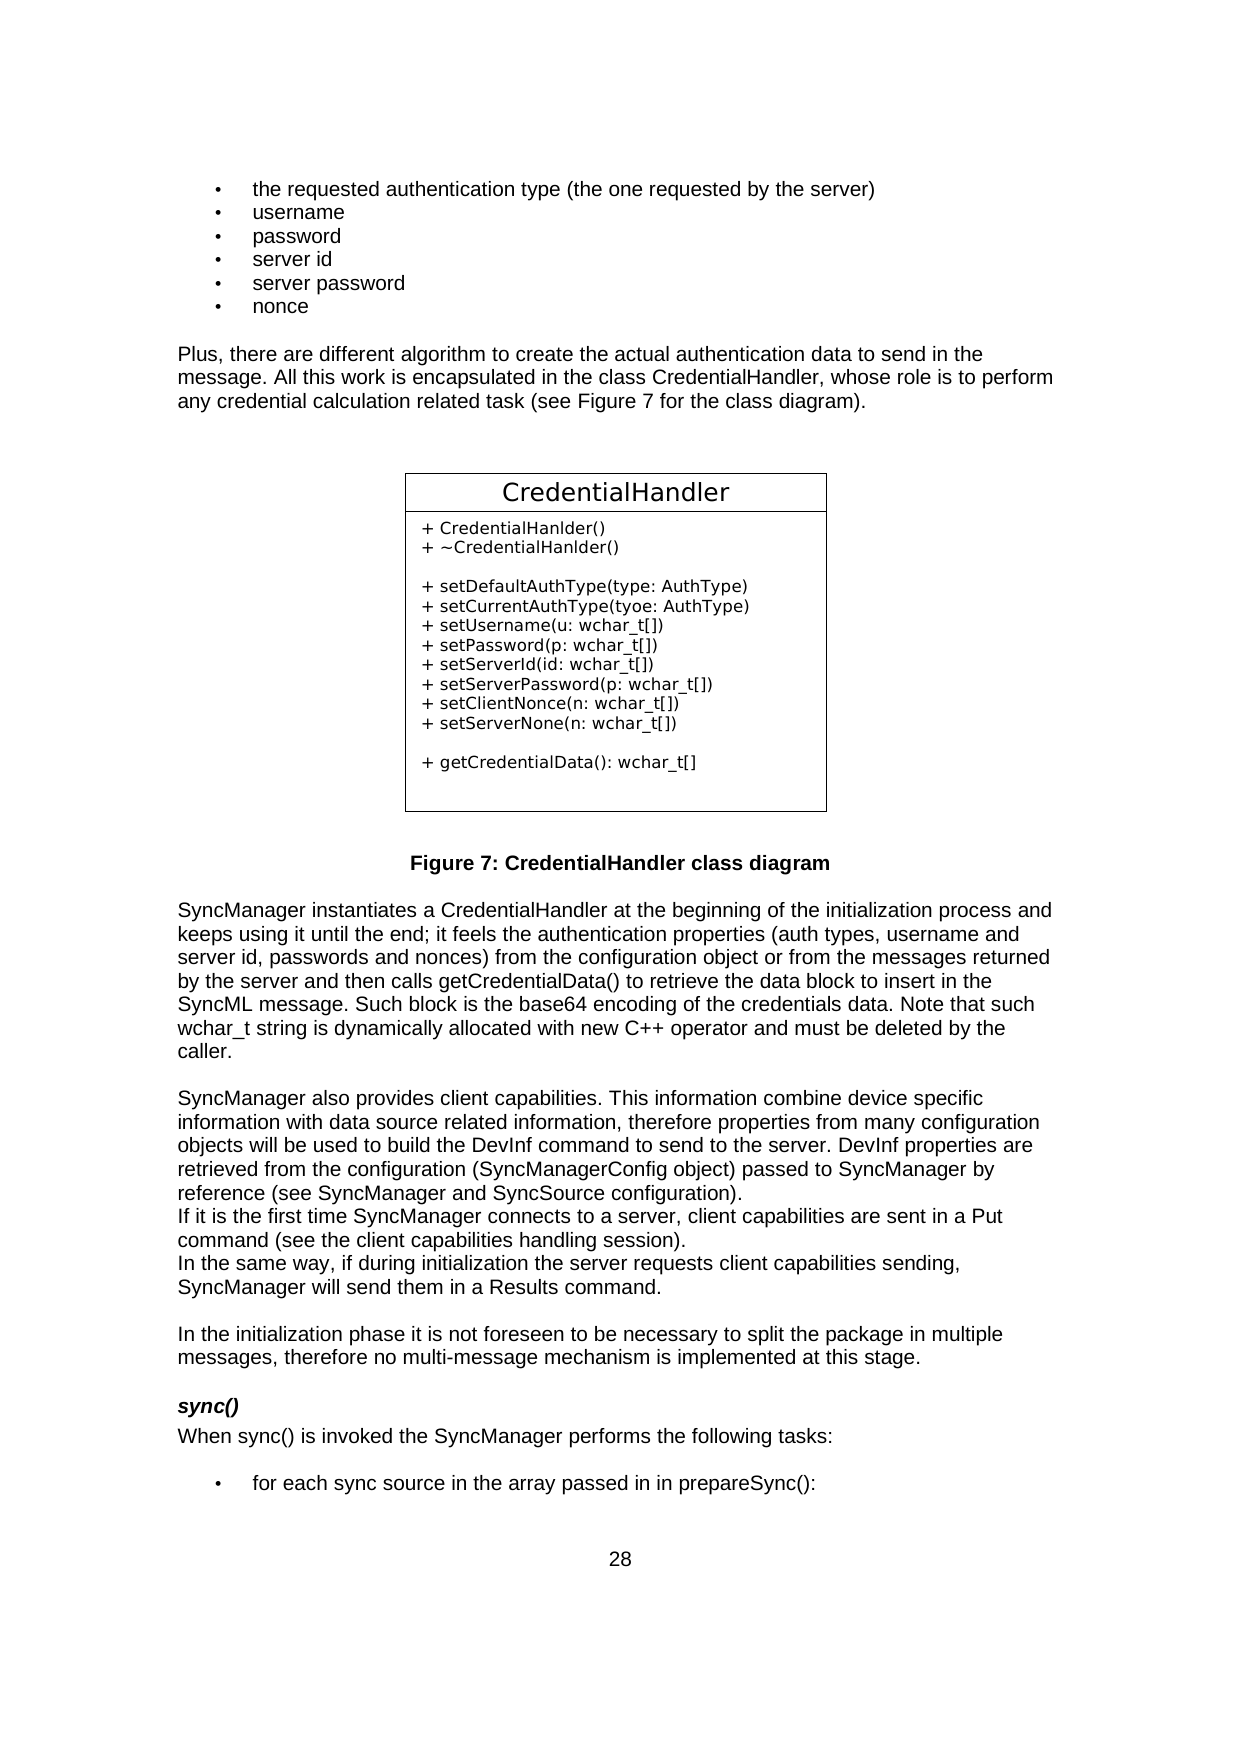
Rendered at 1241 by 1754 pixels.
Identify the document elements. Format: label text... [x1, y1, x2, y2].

text If it is the first time SyncManager connects to a server, client capabilities are sent in a Put command (see the client capabilities handling session). [177, 1204, 1063, 1252]
list nonce [215, 295, 1063, 318]
list server password [215, 271, 1063, 295]
text Plus, there are different algorithm to create the actual authentication data to send in the message. All this work is encapsulated in the class CredentialHandler, whose role is to perform any credential calculation related task (see Figure 7 for the class diagram). [177, 342, 1063, 413]
text In the same way, if during initialization the server requests client capabilities sending, SyncManager will send them in a Results command. [177, 1252, 1063, 1299]
list username [215, 201, 1063, 224]
text SyncManager also provides client capabilities. This information combine device specific information with data source related information, therefore properties from many configuration objects will be used to build the DevInf command to send to the server. DevInf properties are retrieved from the configuration (SyncManagerConfig object) passed to SyncManager by reference (see SyncManager and SyncSource configuration). [177, 1087, 1063, 1204]
text In the initialization phase it is not foreseen to be necessary to split the package in multiple messages, therefore no multi-message mechanism is implemented at this stage. [177, 1322, 1063, 1369]
list password [215, 224, 1063, 248]
subtitle sync() [177, 1394, 1063, 1418]
text Figure 7: CredentialHandler class diagram [179, 464, 1061, 875]
list the requested authentication type (the one requested by the server) [215, 177, 1063, 201]
list server id [215, 248, 1063, 271]
text SyncManager instantiates a CredentialHandler at the beginning of the initialization process and keeps using it until the end; it feels the authentication properties (auth types, username and server id, passwords and nonces) from the configuration object or from the messages returned by the server and then calls getCredentialData() to retrieve the data block to insert in the SyncML message. Such block is the base64 encoding of the credentials data. Note that such wchar_t string is dynamically allocated with new C++ operator and must be deleted by the caller. [177, 413, 1063, 1063]
list for each sync source in the array passed in in prepareSync(): [215, 1471, 1063, 1495]
text When sync() is invoked the SyncManager performs the following tasks: [177, 1424, 1063, 1448]
